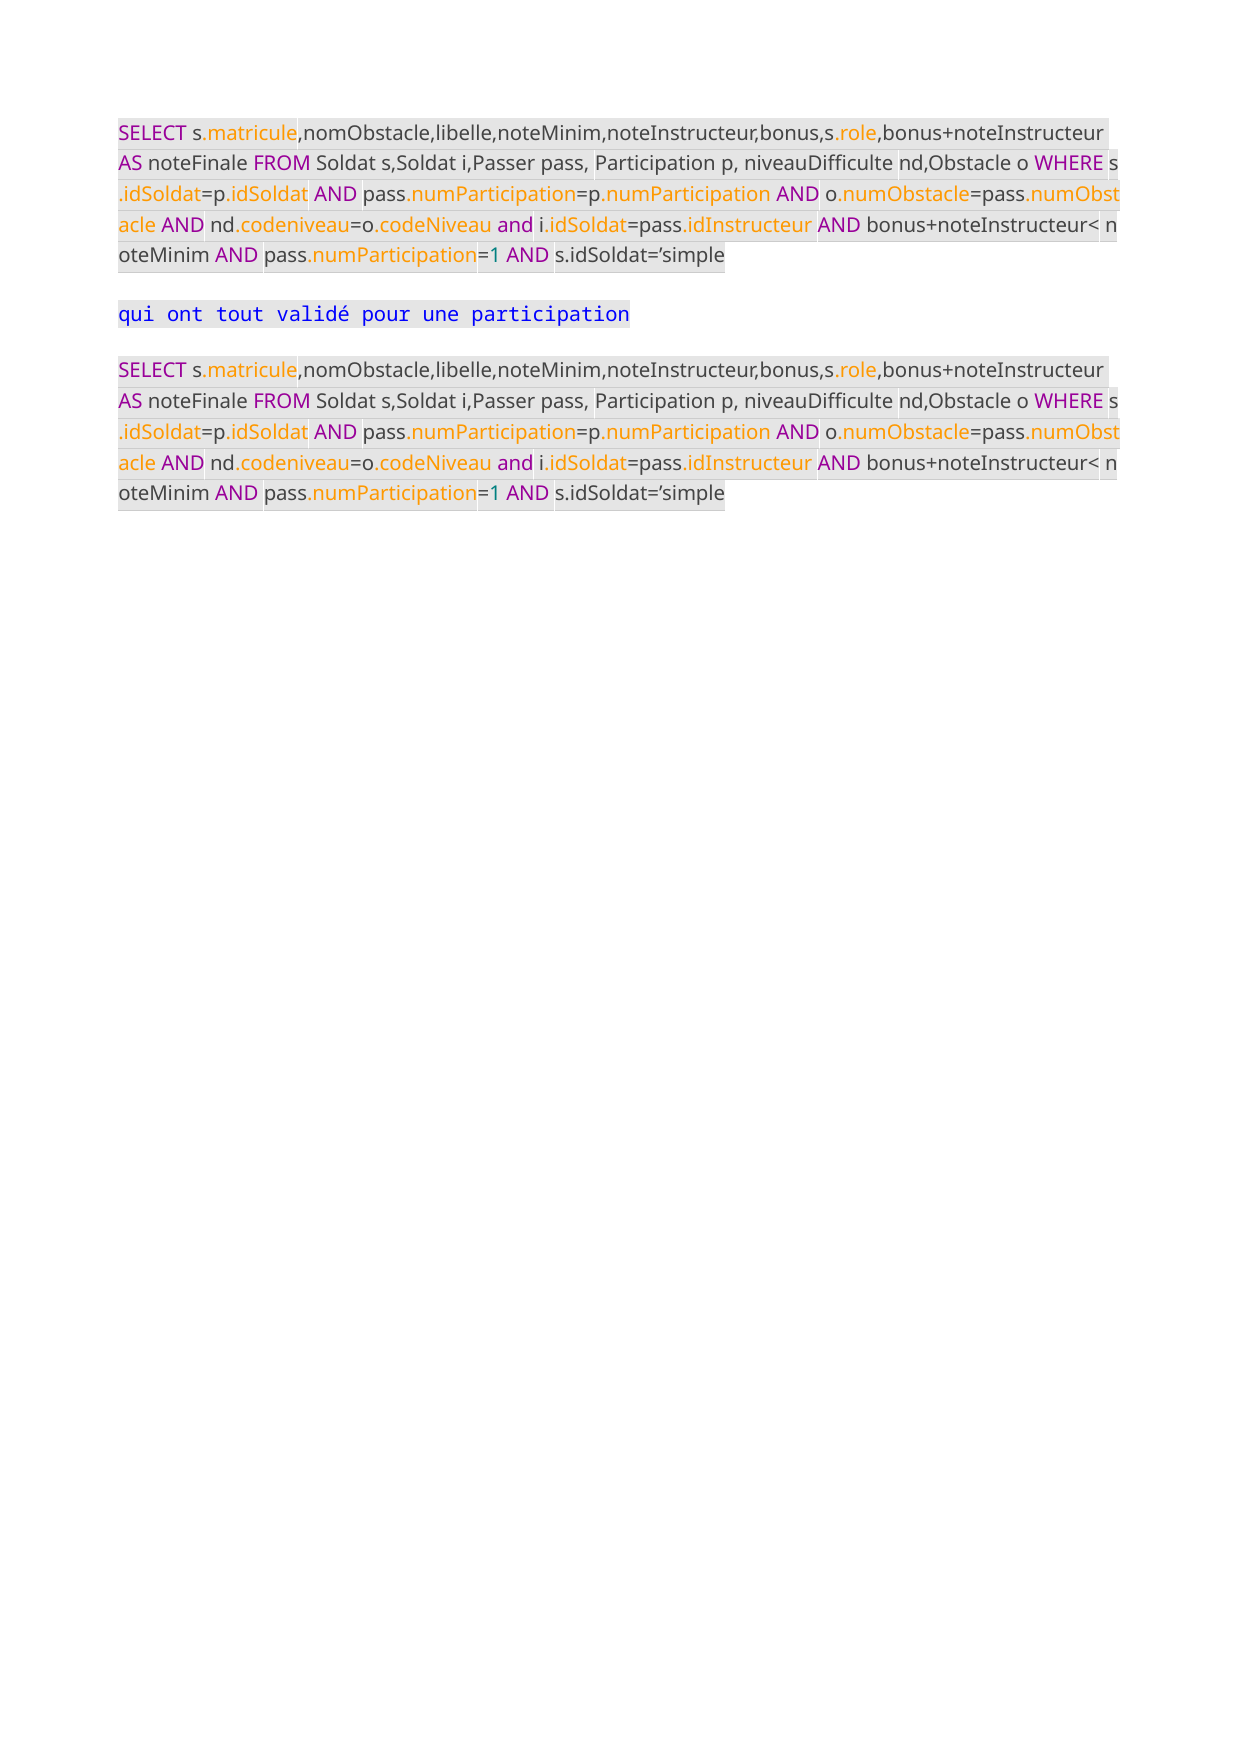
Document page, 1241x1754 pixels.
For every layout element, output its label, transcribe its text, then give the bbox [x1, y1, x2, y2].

text SELECT s.matricule,nomObstacle,libelle,noteMinim,noteInstructeur,bonus,s.role,bonus+noteInstructeur AS noteFinale FROM Soldat s,Soldat i,Passer pass, Participation p, niveauDifficulte nd,Obstacle o WHERE s.idSoldat=p.idSoldat AND pass.numParticipation=p.numParticipation AND o.numObstacle=pass.numObstacle AND nd.codeniveau=o.codeNiveau and i.idSoldat=pass.idInstructeur AND bonus+noteInstructeur< noteMinim AND pass.numParticipation=1 AND s.idSoldat=’simple [118, 118, 1122, 272]
text SELECT s.matricule,nomObstacle,libelle,noteMinim,noteInstructeur,bonus,s.role,bonus+noteInstructeur AS noteFinale FROM Soldat s,Soldat i,Passer pass, Participation p, niveauDifficulte nd,Obstacle o WHERE s.idSoldat=p.idSoldat AND pass.numParticipation=p.numParticipation AND o.numObstacle=pass.numObstacle AND nd.codeniveau=o.codeNiveau and i.idSoldat=pass.idInstructeur AND bonus+noteInstructeur< noteMinim AND pass.numParticipation=1 AND s.idSoldat=’simple [118, 356, 1122, 510]
text qui ont tout validé pour une participation [118, 300, 1122, 328]
